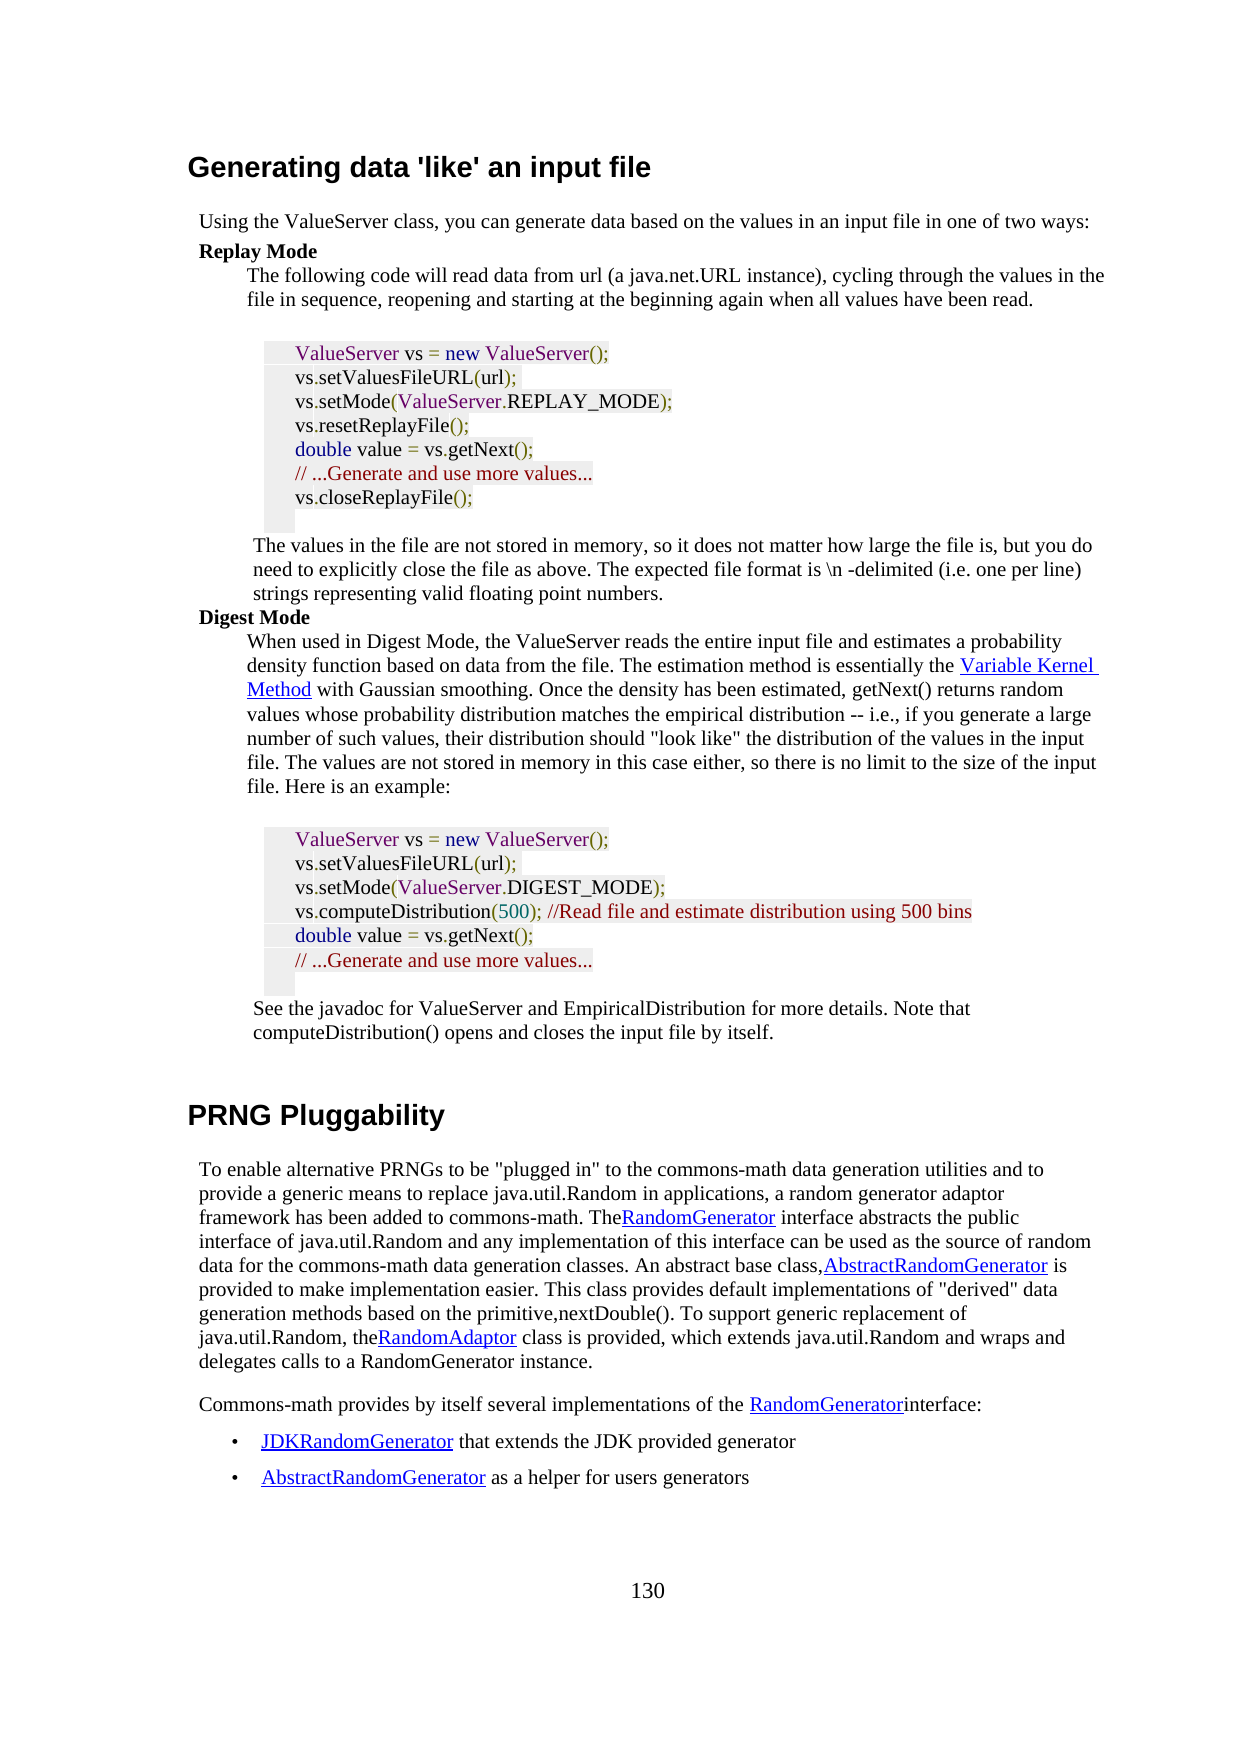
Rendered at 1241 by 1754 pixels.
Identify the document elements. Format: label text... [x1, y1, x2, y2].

text // ...Generate and use more values... [264, 947, 1097, 972]
list The values in the file are not stored in memory, so it does not matter how large the file is, but you do need to explicitly close the file as above. The expected file format is \n -delimited (i.e. one per line) strings representing valid floating point numbers. [253, 533, 1108, 605]
subtitle PRNG Pluggability [187, 1098, 1108, 1132]
text // ...Generate and use more values... [264, 461, 1097, 485]
text vs.setValuesFileURL(url); [264, 851, 1097, 875]
subtitle Replay Mode [198, 239, 1097, 263]
text ValueServer vs = new ValueServer(); [264, 827, 1097, 851]
text vs.closeReplayFile(); [264, 485, 1097, 509]
text To enable alternative PRNGs to be "plugged in" to the commons-math data generation utilities and to provide a generic means to replace java.util.Random in applications, a random generator adaptor framework has been added to commons-math. TheRandomGenerator interface abstracts the public interface of java.util.Random and any implementation of this interface can be used as the source of random data for the commons-math data generation classes. An abstract base class,AbstractRandomGenerator is provided to make implementation easier. This class provides default implementations of "derived" data generation methods based on the primitive,nextDouble(). To support generic replacement of java.util.Random, theRandomAdaptor class is provided, which extends java.util.Random and wraps and delegates calls to a RandomGenerator instance. [198, 1157, 1097, 1373]
text vs.computeDistribution(500); //Read file and estimate distribution using 500 bins [264, 899, 1097, 923]
subtitle Digest Mode [198, 605, 1097, 629]
text vs.setMode(ValueServer.DIGEST_MODE); [264, 875, 1097, 899]
list AbstractRandomGenerator as a helper for users generators [232, 1465, 1108, 1489]
text double value = vs.getNext(); [264, 923, 1097, 947]
text vs.setValuesFileURL(url); [264, 364, 1097, 389]
list The following code will read data from url (a java.net.URL instance), cycling through the values in the file in sequence, reopening and starting at the beginning again when all values have been read. [247, 263, 1108, 311]
text Using the ValueServer class, you can generate data based on the values in an input file in one of two ways: [198, 208, 1097, 233]
text ValueServer vs = new ValueServer(); [264, 341, 1097, 364]
subtitle Generating data 'like' an input file [187, 150, 1108, 183]
list JDKRandomGenerator that extends the JDK provided generator [232, 1429, 1108, 1453]
text vs.resetReplayFile(); [264, 413, 1097, 437]
text Commons-math provides by itself several implementations of the RandomGeneratorinterface: [198, 1392, 1097, 1416]
text double value = vs.getNext(); [264, 437, 1097, 461]
list See the javadoc for ValueServer and EmpiricalDistribution for more details. Note that computeDistribution() opens and closes the input file by itself. [253, 996, 1108, 1044]
list When used in Digest Mode, the ValueServer reads the entire input file and estimates a probability density function based on data from the file. The estimation method is essentially the Variable Kernel Method with Gaussian smoothing. Once the density has been estimated, getNext() returns random values whose probability distribution matches the empirical distribution -- i.e., if you generate a large number of such values, their distribution should "look like" the distribution of the values in the input file. The values are not stored in memory in this case either, so there is no limit to the size of the input file. Here is an example: [247, 629, 1108, 798]
text vs.setMode(ValueServer.REPLAY_MODE); [264, 389, 1097, 413]
